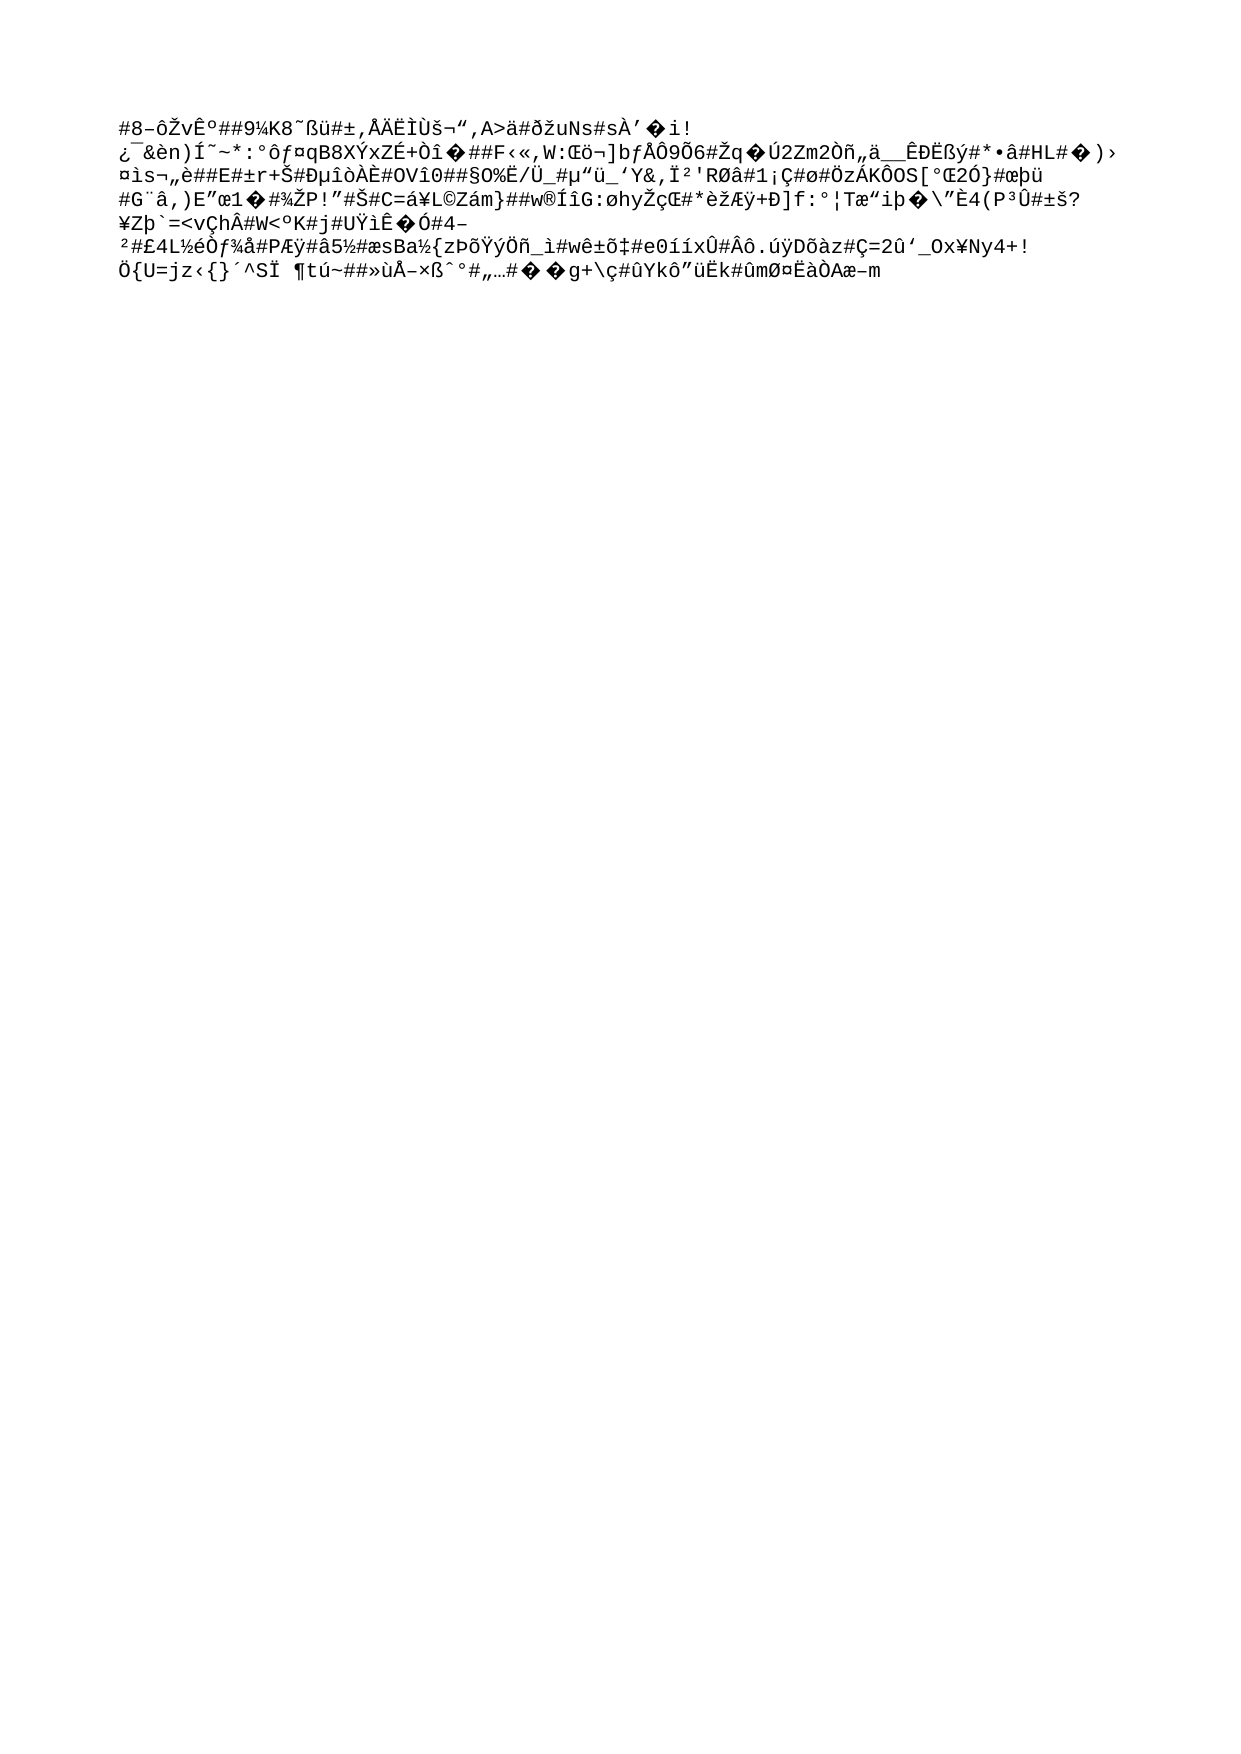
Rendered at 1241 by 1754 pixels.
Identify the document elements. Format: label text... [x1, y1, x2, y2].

text #8–ôŽvÊº##9¼K8˜ßü#±‚ÅÄËÌÙš¬“‚A>ä#ðžuNs#sÀ’�i!¿¯&èn)Í˜~*:°ôƒ¤qB8XÝxZÉ+Òî�##F‹«,W:Œö¬]bƒÅÔ9Õ6#Žq�Ú2Zm2Òñ„ä__ÊÐËßý#*•â#HL#�)›¤ìs¬„è##E#±r+Š#ÐµîòÀÈ#OVî0##§O%Ë/Ü_#µ“ü_‘Y&‚Ï²'RØâ#1¡Ç#ø#ÖzÁKÔOS[°Œ2Ó}#œþü #G¨â‚)E”œ1�#¾Ž­P!”#Š#C=á¥L©Zám}##w®ÍîG:øhyŽçŒ#*èžÆÿ+Ð]f:°¦Tæ“iþ�\”È4(P³Û#±š?¥Zþ`=<vÇhÂ#W<ºK#j#UŸìÊ�Ó#4–²#£4L½éÒƒ¾å#PÆÿ#â5½#æsBa½{zÞõŸýÖñ_ì#wê±õ‡#e0ííxÛ#Âô.úÿDõàz#Ç=2û‘_Ox¥­Ny4+!Ö{U=jz‹{}´^SÏ ¶tú~##»ùÅ–×ßˆ°#„…#��g+\ç#ûYkô”üËk#ûmØ¤ËàÒAæ–m [118, 118, 1122, 284]
